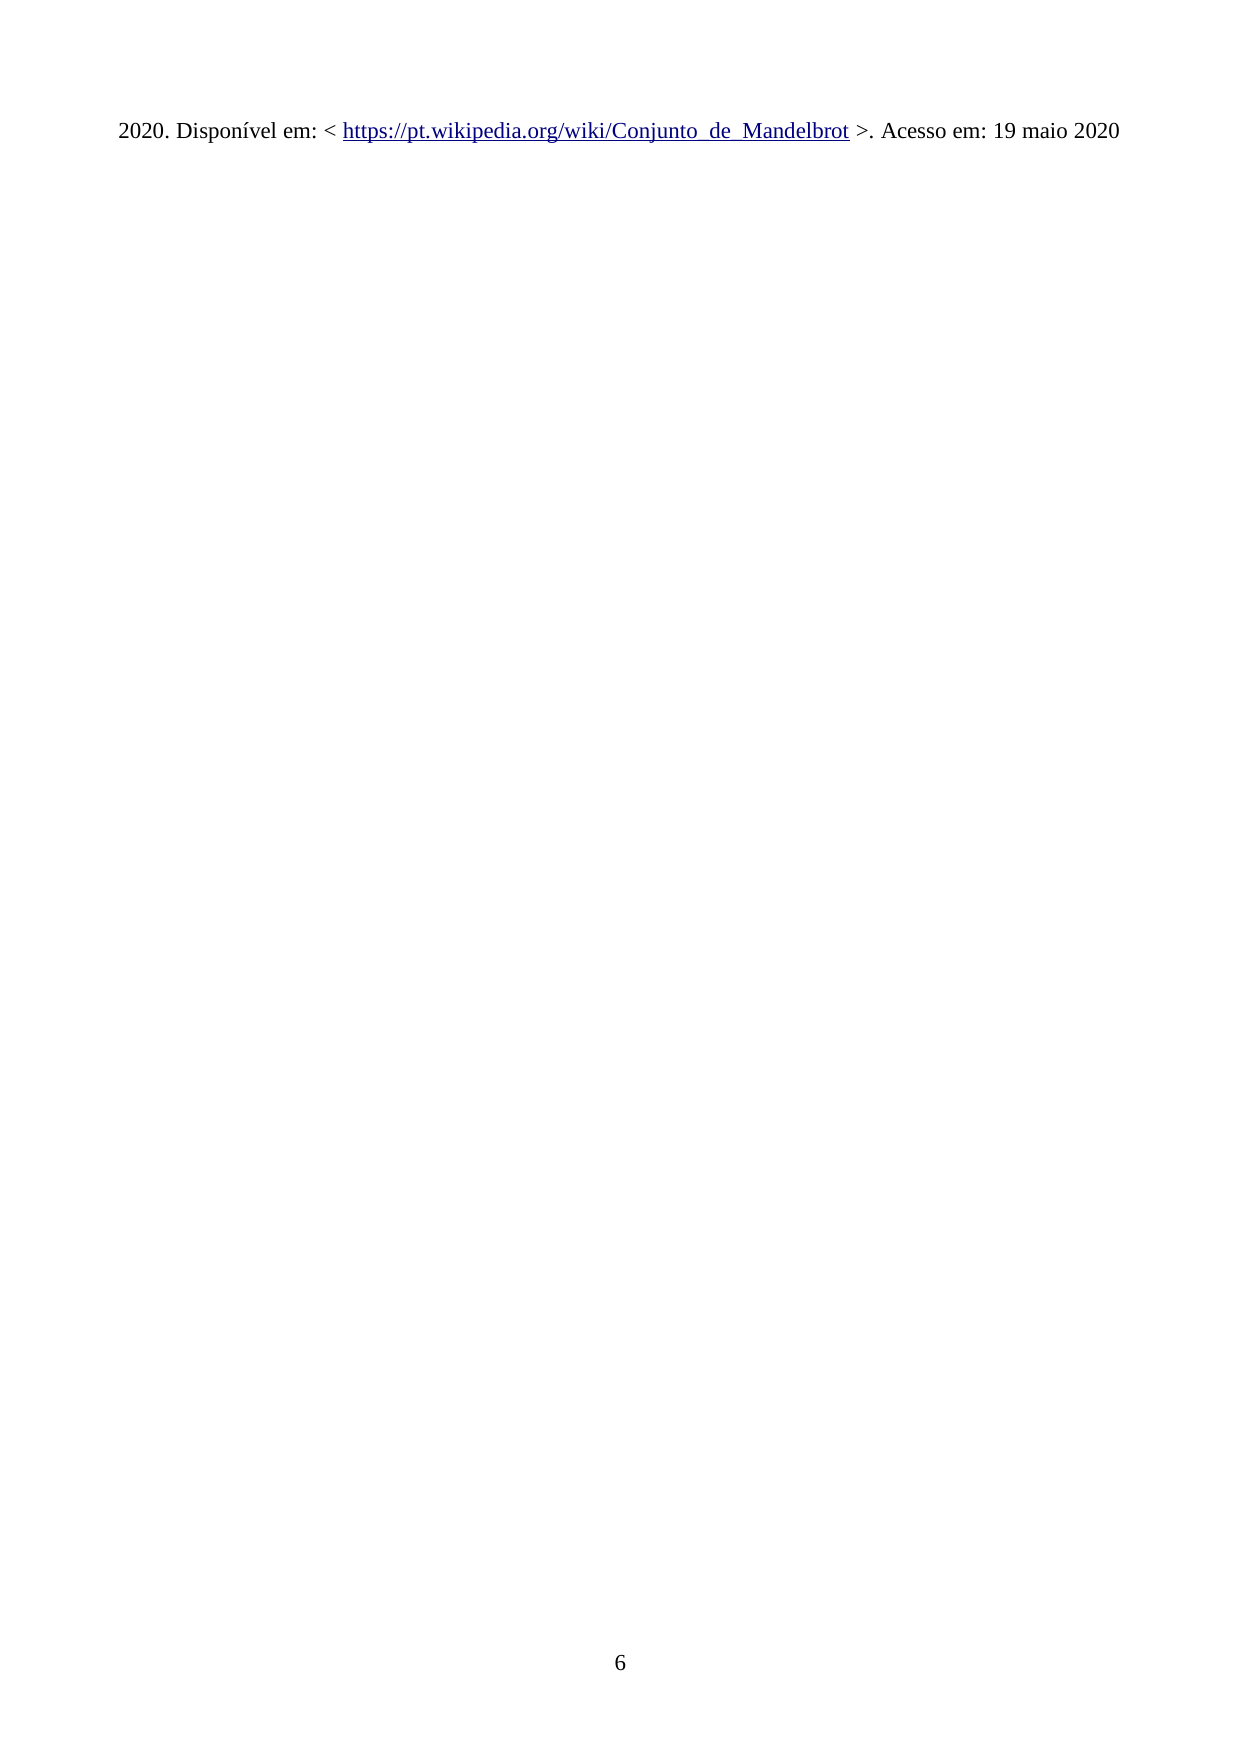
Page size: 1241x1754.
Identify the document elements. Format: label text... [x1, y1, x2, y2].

text 2020. Disponível em: < https://pt.wikipedia.org/wiki/Conjunto_de_Mandelbrot >. Acesso em: 19 maio 2020 [118, 118, 1122, 144]
